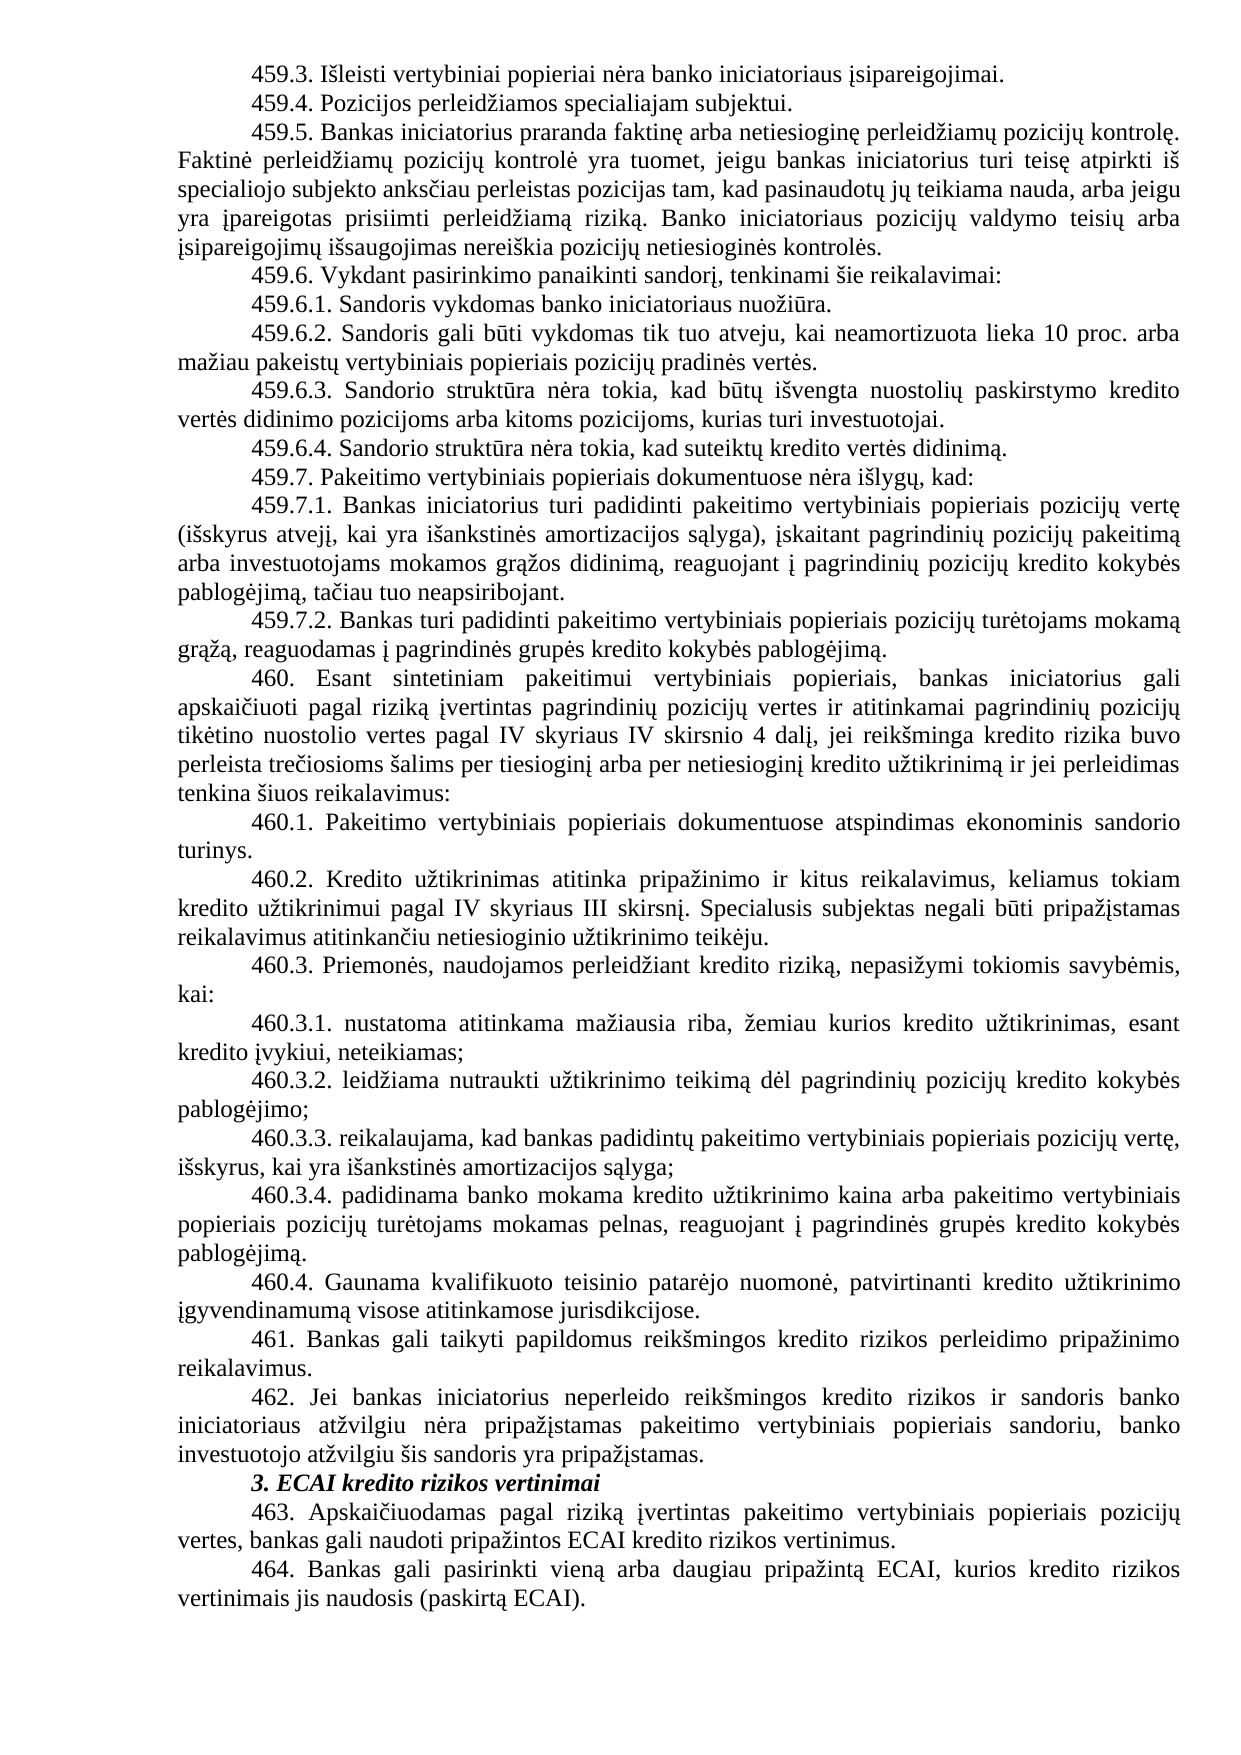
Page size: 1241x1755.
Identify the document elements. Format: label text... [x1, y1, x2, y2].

text 459.7.1. Bankas iniciatorius turi padidinti pakeitimo vertybiniais popieriais pozicijų vertę (išskyrus atvejį, kai yra išankstinės amortizacijos sąlyga), įskaitant pagrindinių pozicijų pakeitimą arba investuotojams mokamos grąžos didinimą, reaguojant į pagrindinių pozicijų kredito kokybės pablogėjimą, tačiau tuo neapsiribojant. [177, 490, 1181, 605]
text 460.3.2. leidžiama nutraukti užtikrinimo teikimą dėl pagrindinių pozicijų kredito kokybės pablogėjimo; [177, 1065, 1181, 1123]
text 459.6.3. Sandorio struktūra nėra tokia, kad būtų išvengta nuostolių paskirstymo kredito vertės didinimo pozicijoms arba kitoms pozicijoms, kurias turi investuotojai. [177, 375, 1181, 433]
text 460. Esant sintetiniam pakeitimui vertybiniais popieriais, bankas iniciatorius gali apskaičiuoti pagal riziką įvertintas pagrindinių pozicijų vertes ir atitinkamai pagrindinių pozicijų tikėtino nuostolio vertes pagal IV skyriaus IV skirsnio 4 dalį, jei reikšminga kredito rizika buvo perleista trečiosioms šalims per tiesioginį arba per netiesioginį kredito užtikrinimą ir jei perleidimas tenkina šiuos reikalavimus: [177, 663, 1181, 807]
text 460.1. Pakeitimo vertybiniais popieriais dokumentuose atspindimas ekonominis sandorio turinys. [177, 807, 1181, 864]
text 460.3.4. padidinama banko mokama kredito užtikrinimo kaina arba pakeitimo vertybiniais popieriais pozicijų turėtojams mokamas pelnas, reaguojant į pagrindinės grupės kredito kokybės pablogėjimą. [177, 1180, 1181, 1267]
text 460.2. Kredito užtikrinimas atitinka pripažinimo ir kitus reikalavimus, keliamus tokiam kredito užtikrinimui pagal IV skyriaus III skirsnį. Specialusis subjektas negali būti pripažįstamas reikalavimus atitinkančiu netiesioginio užtikrinimo teikėju. [177, 864, 1181, 950]
text 463. Apskaičiuodamas pagal riziką įvertintas pakeitimo vertybiniais popieriais pozicijų vertes, bankas gali naudoti pripažintos ECAI kredito rizikos vertinimus. [177, 1497, 1181, 1554]
text 459.6. Vykdant pasirinkimo panaikinti sandorį, tenkinami šie reikalavimai: [177, 260, 1181, 289]
text 459.3. Išleisti vertybiniai popieriai nėra banko iniciatoriaus įsipareigojimai. [177, 59, 1181, 88]
text 460.4. Gaunama kvalifikuoto teisinio patarėjo nuomonė, patvirtinanti kredito užtikrinimo įgyvendinamumą visose atitinkamose jurisdikcijose. [177, 1267, 1181, 1324]
text 460.3.3. reikalaujama, kad bankas padidintų pakeitimo vertybiniais popieriais pozicijų vertę, išskyrus, kai yra išankstinės amortizacijos sąlyga; [177, 1123, 1181, 1180]
text 464. Bankas gali pasirinkti vieną arba daugiau pripažintą ECAI, kurios kredito rizikos vertinimais jis naudosis (paskirtą ECAI). [177, 1554, 1181, 1612]
text 459.6.2. Sandoris gali būti vykdomas tik tuo atveju, kai neamortizuota lieka 10 proc. arba mažiau pakeistų vertybiniais popieriais pozicijų pradinės vertės. [177, 318, 1181, 375]
text 460.3.1. nustatoma atitinkama mažiausia riba, žemiau kurios kredito užtikrinimas, esant kredito įvykiui, neteikiamas; [177, 1008, 1181, 1065]
text 460.3. Priemonės, naudojamos perleidžiant kredito riziką, nepasižymi tokiomis savybėmis, kai: [177, 950, 1181, 1008]
text 459.4. Pozicijos perleidžiamos specialiajam subjektui. [177, 88, 1181, 117]
text 462. Jei bankas iniciatorius neperleido reikšmingos kredito rizikos ir sandoris banko iniciatoriaus atžvilgiu nėra pripažįstamas pakeitimo vertybiniais popieriais sandoriu, banko investuotojo atžvilgiu šis sandoris yra pripažįstamas. [177, 1382, 1181, 1468]
text 459.5. Bankas iniciatorius praranda faktinę arba netiesioginę perleidžiamų pozicijų kontrolę. Faktinė perleidžiamų pozicijų kontrolė yra tuomet, jeigu bankas iniciatorius turi teisę atpirkti iš specialiojo subjekto anksčiau perleistas pozicijas tam, kad pasinaudotų jų teikiama nauda, arba jeigu yra įpareigotas prisiimti perleidžiamą riziką. Banko iniciatoriaus pozicijų valdymo teisių arba įsipareigojimų išsaugojimas nereiškia pozicijų netiesioginės kontrolės. [177, 117, 1181, 260]
text 459.6.1. Sandoris vykdomas banko iniciatoriaus nuožiūra. [177, 289, 1181, 318]
text 461. Bankas gali taikyti papildomus reikšmingos kredito rizikos perleidimo pripažinimo reikalavimus. [177, 1324, 1181, 1382]
text 3. ECAI kredito rizikos vertinimai [177, 1468, 1181, 1497]
text 459.7. Pakeitimo vertybiniais popieriais dokumentuose nėra išlygų, kad: [177, 462, 1181, 490]
text 459.7.2. Bankas turi padidinti pakeitimo vertybiniais popieriais pozicijų turėtojams mokamą grąžą, reaguodamas į pagrindinės grupės kredito kokybės pablogėjimą. [177, 605, 1181, 663]
text 459.6.4. Sandorio struktūra nėra tokia, kad suteiktų kredito vertės didinimą. [177, 433, 1181, 462]
